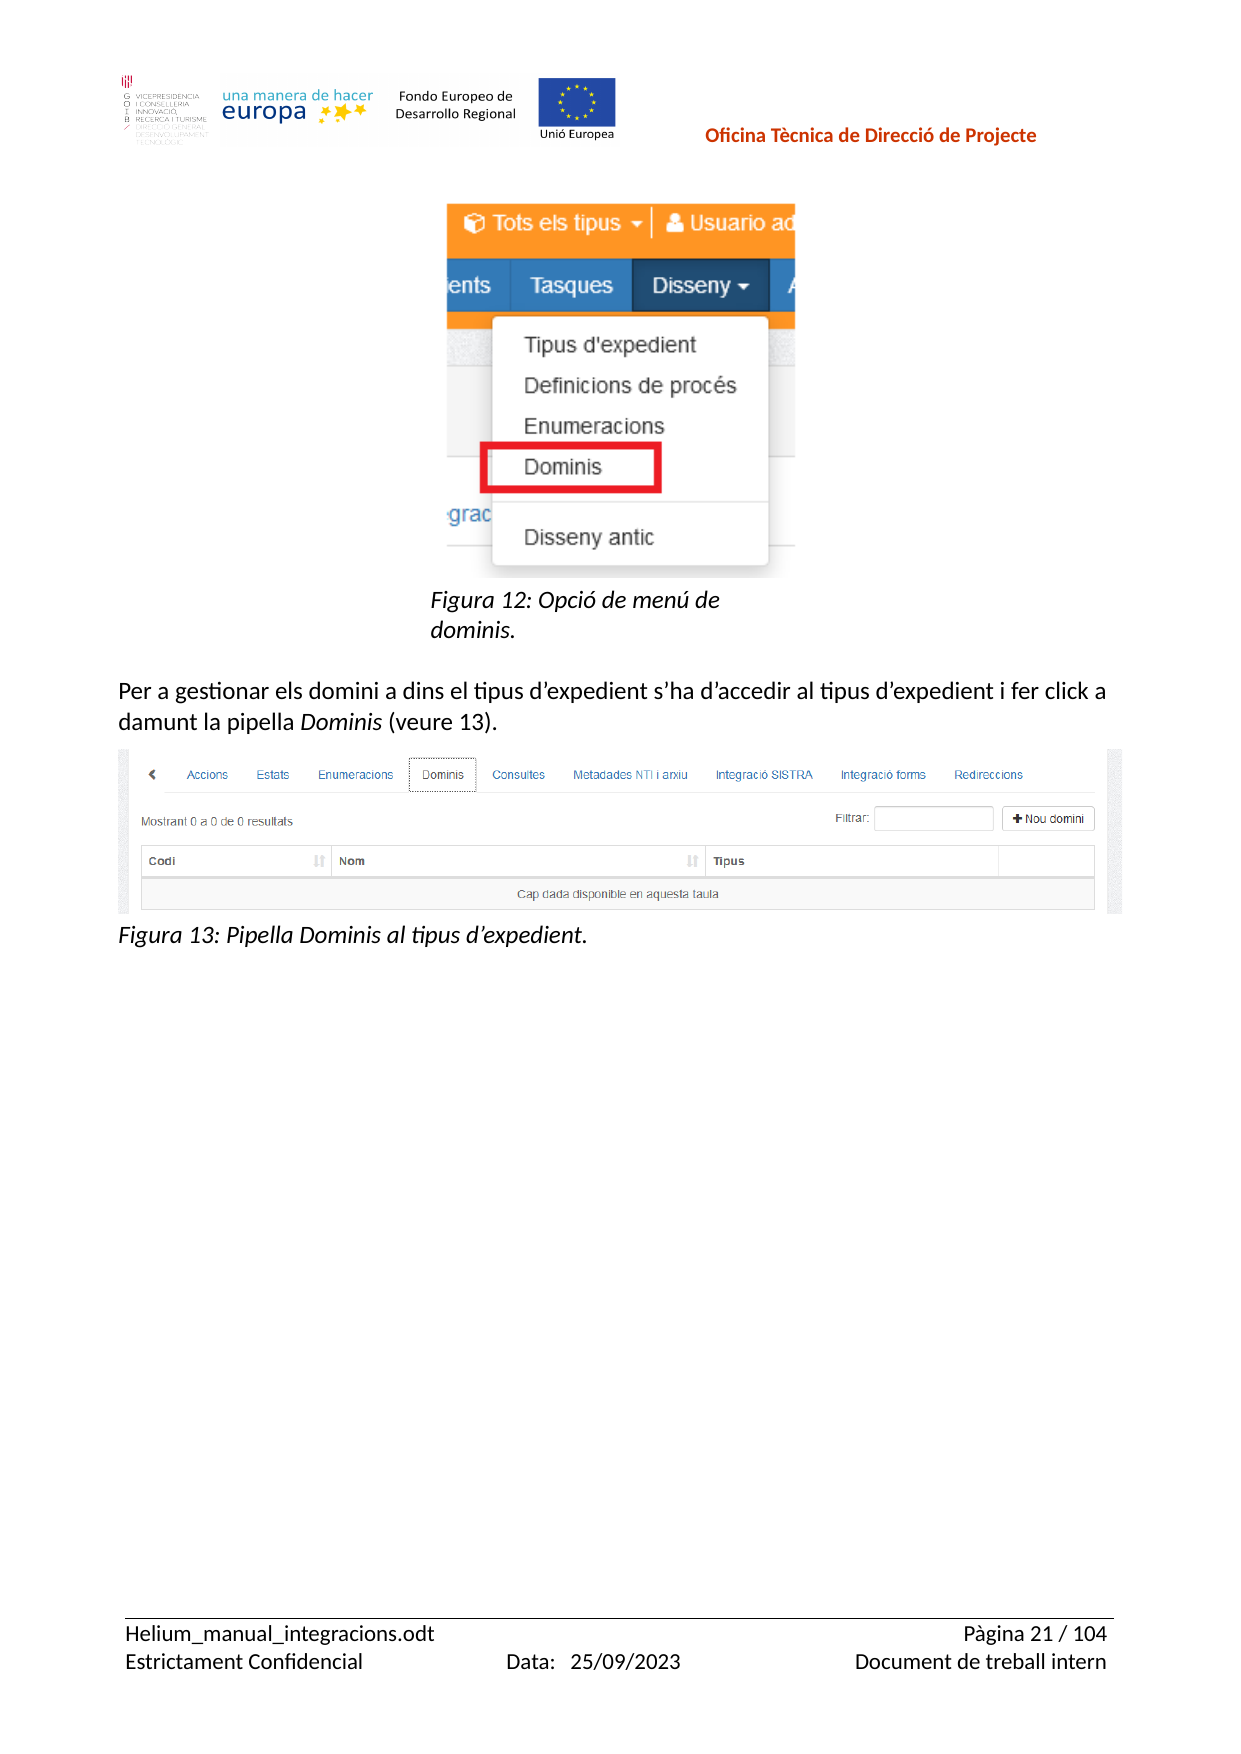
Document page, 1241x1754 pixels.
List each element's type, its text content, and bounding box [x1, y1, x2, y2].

text Figura 13: Pipella Dominis al tipus d’expedient. [118, 914, 1122, 950]
text Figura 12: Opció de menú de dominis. [430, 578, 810, 645]
picture [219, 73, 621, 147]
text Per a gestionar els domini a dins el tipus d’expedient s’ha d’accedir al tipus d’expedient i fer click a damunt la pipella Dominis (veure 13). [118, 676, 1122, 737]
picture [430, 190, 810, 578]
picture [118, 749, 1123, 914]
picture [118, 73, 213, 147]
